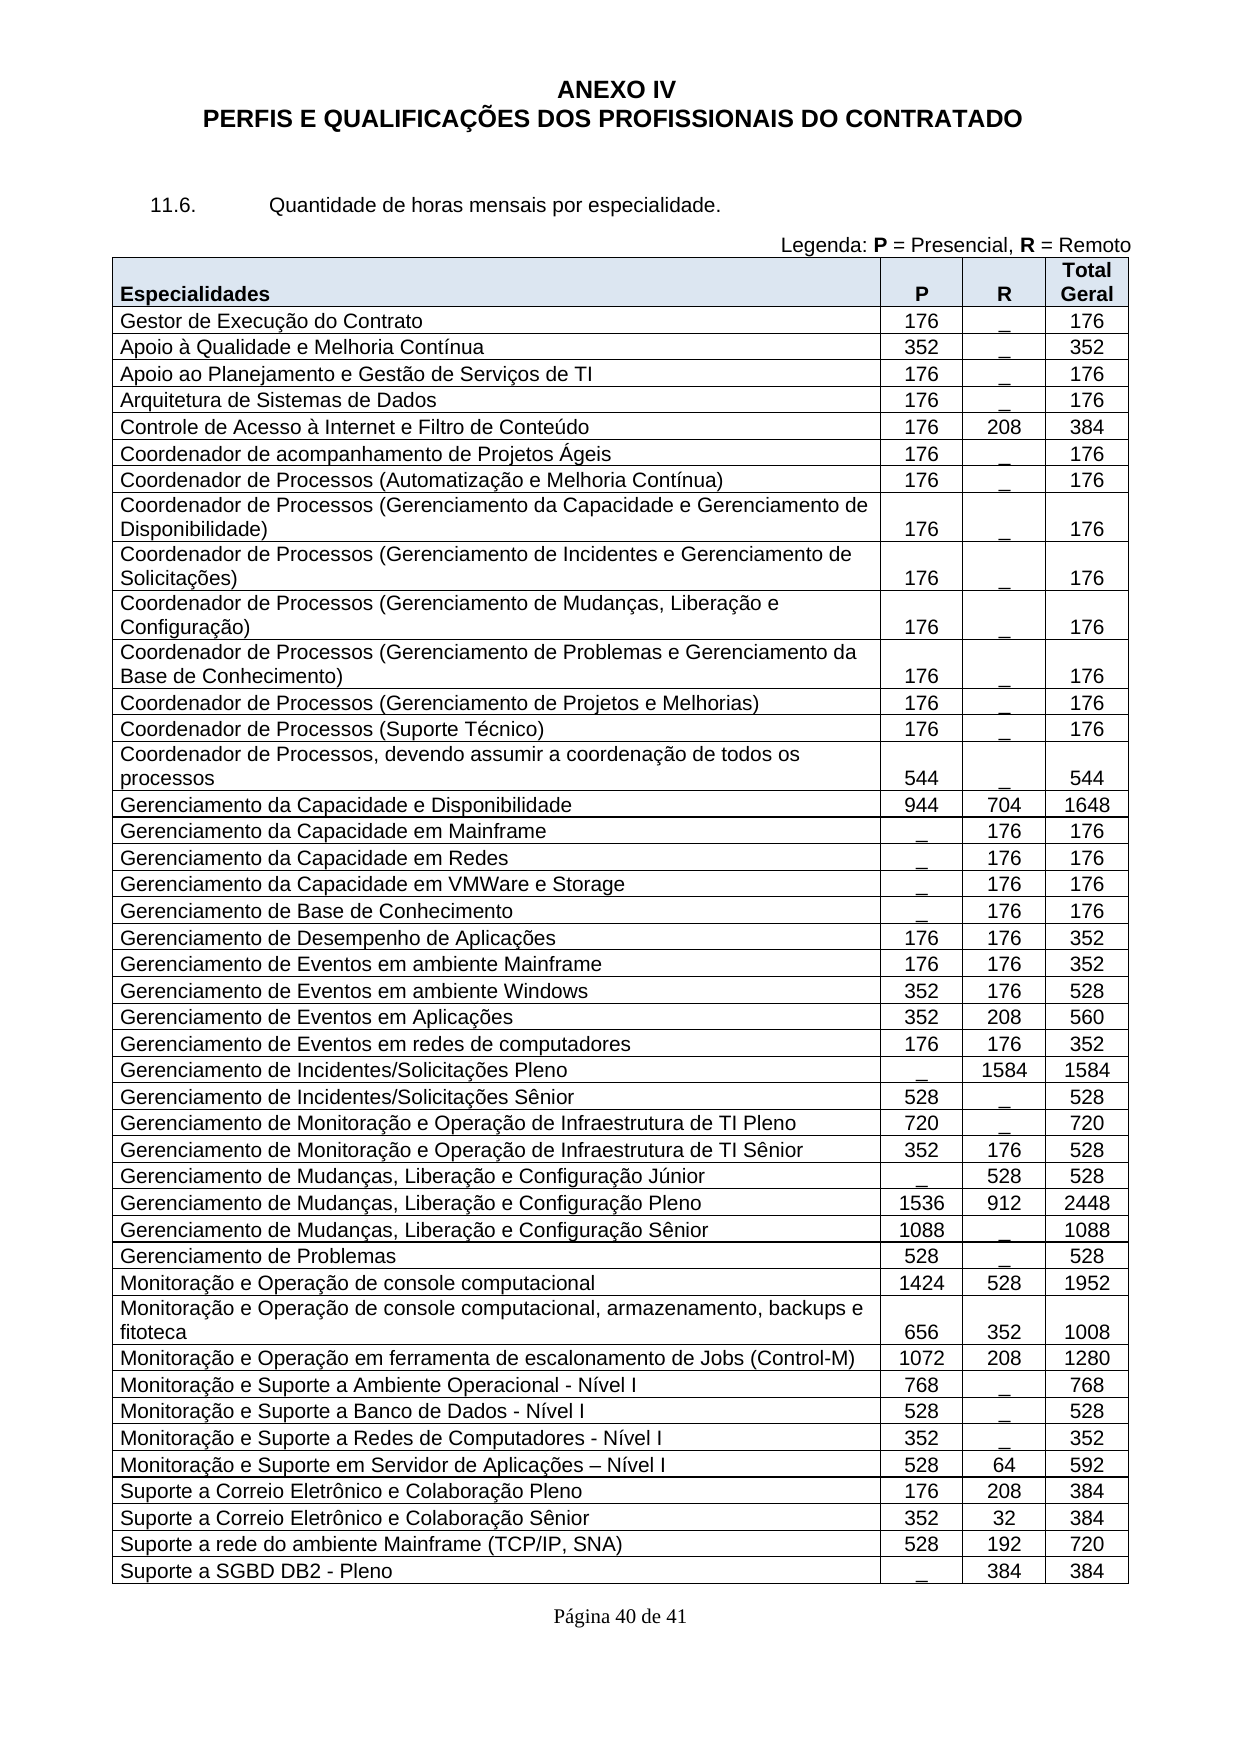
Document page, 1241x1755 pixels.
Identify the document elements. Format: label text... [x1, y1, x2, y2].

table_cell Monitoração e Operação de console computacional [113, 1269, 880, 1294]
table_cell Gerenciamento de Desempenho de Aplicações [113, 924, 880, 949]
table_cell 176 [881, 493, 962, 541]
table_cell 176 [1046, 440, 1128, 465]
table_cell 528 [1046, 1398, 1128, 1423]
table_cell _ [963, 742, 1045, 790]
table_cell 528 [1046, 1163, 1128, 1188]
table_cell Gerenciamento de Problemas [113, 1243, 880, 1268]
table_cell 176 [1046, 466, 1128, 492]
table_cell 528 [881, 1083, 962, 1109]
table_cell 352 [881, 977, 962, 1002]
table_header P [881, 258, 962, 306]
table_cell 352 [881, 1424, 962, 1450]
table_cell _ [963, 1371, 1045, 1397]
table_cell 176 [1046, 715, 1128, 741]
table_cell 944 [881, 791, 962, 816]
table_cell _ [963, 1083, 1045, 1109]
table_cell 208 [963, 413, 1045, 439]
table_cell 544 [1046, 742, 1128, 790]
table_cell 1424 [881, 1269, 962, 1294]
table_cell _ [881, 897, 962, 923]
table_cell _ [881, 1163, 962, 1188]
table_cell 1648 [1046, 791, 1128, 816]
table_cell 384 [1046, 413, 1128, 439]
table_cell Gerenciamento de Incidentes/Solicitações Sênior [113, 1083, 880, 1109]
table_cell _ [963, 466, 1045, 492]
table_cell 384 [1046, 1478, 1128, 1503]
table_cell Coordenador de acompanhamento de Projetos Ágeis [113, 440, 880, 465]
table_cell 768 [881, 1371, 962, 1397]
table_cell Apoio ao Planejamento e Gestão de Serviços de TI [113, 360, 880, 386]
table_cell Gerenciamento de Monitoração e Operação de Infraestrutura de TI Pleno [113, 1110, 880, 1135]
table_cell Monitoração e Operação em ferramenta de escalonamento de Jobs (Control-M) [113, 1345, 880, 1370]
table_cell _ [963, 1243, 1045, 1268]
table_cell _ [881, 871, 962, 896]
table_cell 592 [1046, 1451, 1128, 1476]
table_cell Gerenciamento de Base de Conhecimento [113, 897, 880, 923]
table_cell 768 [1046, 1371, 1128, 1397]
table_cell 528 [1046, 1083, 1128, 1109]
table_cell Gerenciamento da Capacidade e Disponibilidade [113, 791, 880, 816]
table_cell 528 [963, 1163, 1045, 1188]
table_cell 1584 [1046, 1057, 1128, 1082]
table_cell 528 [881, 1531, 962, 1556]
table_cell 1072 [881, 1345, 962, 1370]
table_cell Gerenciamento de Mudanças, Liberação e Configuração Pleno [113, 1189, 880, 1215]
table_cell 656 [881, 1296, 962, 1343]
table_cell 352 [881, 1004, 962, 1029]
text Legenda: P = Presencial, R = Remoto [112, 233, 1131, 257]
table_cell 176 [881, 591, 962, 639]
table_cell 1280 [1046, 1345, 1128, 1370]
table_cell 1008 [1046, 1296, 1128, 1343]
table_cell Monitoração e Suporte a Ambiente Operacional - Nível I [113, 1371, 880, 1397]
table_cell 352 [1046, 950, 1128, 976]
table_cell 176 [881, 1030, 962, 1056]
table_cell 352 [963, 1296, 1045, 1343]
table_cell Gerenciamento de Eventos em ambiente Mainframe [113, 950, 880, 976]
table_cell 176 [1046, 387, 1128, 412]
table_cell 528 [1046, 977, 1128, 1002]
table_cell _ [963, 1424, 1045, 1450]
table_cell _ [963, 493, 1045, 541]
table_cell 704 [963, 791, 1045, 816]
table_cell 192 [963, 1531, 1045, 1556]
table_cell 352 [881, 1504, 962, 1529]
table_cell 32 [963, 1504, 1045, 1529]
table_cell Coordenador de Processos (Automatização e Melhoria Contínua) [113, 466, 880, 492]
table_cell 176 [963, 897, 1045, 923]
table_cell 528 [881, 1243, 962, 1268]
table_cell 208 [963, 1004, 1045, 1029]
table_cell _ [881, 818, 962, 843]
table_cell 176 [1046, 591, 1128, 639]
table_cell 176 [881, 440, 962, 465]
table_cell 176 [963, 818, 1045, 843]
table_cell 176 [881, 924, 962, 949]
table_cell 352 [1046, 1424, 1128, 1450]
table_cell 64 [963, 1451, 1045, 1476]
table_cell Suporte a rede do ambiente Mainframe (TCP/IP, SNA) [113, 1531, 880, 1556]
table_cell Gerenciamento de Eventos em Aplicações [113, 1004, 880, 1029]
table_cell Coordenador de Processos (Suporte Técnico) [113, 715, 880, 741]
table_cell _ [963, 360, 1045, 386]
table_cell _ [963, 334, 1045, 359]
table_cell _ [881, 844, 962, 869]
table_cell 352 [1046, 1030, 1128, 1056]
table_cell Coordenador de Processos (Gerenciamento de Mudanças, Liberação e Configuração) [113, 591, 880, 639]
table_cell Suporte a Correio Eletrônico e Colaboração Pleno [113, 1478, 880, 1503]
table_cell 176 [1046, 818, 1128, 843]
table_cell 176 [1046, 307, 1128, 333]
table_cell 384 [1046, 1557, 1128, 1583]
table_cell 208 [963, 1478, 1045, 1503]
table_cell _ [963, 440, 1045, 465]
table_cell 352 [881, 334, 962, 359]
table_cell _ [963, 1110, 1045, 1135]
table_cell 528 [881, 1398, 962, 1423]
table_cell Monitoração e Suporte a Banco de Dados - Nível I [113, 1398, 880, 1423]
table_cell _ [881, 1057, 962, 1082]
table_cell 176 [881, 1478, 962, 1503]
table_cell 176 [963, 950, 1045, 976]
table_cell _ [963, 689, 1045, 714]
table_header R [963, 258, 1045, 306]
table_cell _ [963, 307, 1045, 333]
table_cell 176 [1046, 360, 1128, 386]
table_cell Gerenciamento da Capacidade em VMWare e Storage [113, 871, 880, 896]
table_header Total Geral [1046, 258, 1128, 306]
table_cell 176 [881, 307, 962, 333]
table_cell _ [963, 640, 1045, 688]
table_cell 2448 [1046, 1189, 1128, 1215]
table_cell 384 [963, 1557, 1045, 1583]
table_cell Apoio à Qualidade e Melhoria Contínua [113, 334, 880, 359]
table_cell 176 [881, 689, 962, 714]
table_cell Coordenador de Processos (Gerenciamento de Projetos e Melhorias) [113, 689, 880, 714]
table_cell Gerenciamento de Mudanças, Liberação e Configuração Sênior [113, 1216, 880, 1241]
table_cell 176 [1046, 640, 1128, 688]
table_cell 1536 [881, 1189, 962, 1215]
table_cell 528 [1046, 1136, 1128, 1162]
table_cell Suporte a SGBD DB2 - Pleno [113, 1557, 880, 1583]
table_cell 1952 [1046, 1269, 1128, 1294]
table_cell 176 [963, 924, 1045, 949]
table_cell 528 [963, 1269, 1045, 1294]
list Quantidade de horas mensais por especialidade. [150, 193, 1128, 217]
table_cell 176 [881, 387, 962, 412]
table_cell 384 [1046, 1504, 1128, 1529]
table_cell 176 [881, 466, 962, 492]
table_cell 176 [881, 413, 962, 439]
table_cell _ [963, 387, 1045, 412]
table_cell 528 [881, 1451, 962, 1476]
table_cell Coordenador de Processos (Gerenciamento da Capacidade e Gerenciamento de Disponibilidade) [113, 493, 880, 541]
table_cell 176 [963, 1136, 1045, 1162]
table_cell Gerenciamento de Eventos em redes de computadores [113, 1030, 880, 1056]
table_cell 208 [963, 1345, 1045, 1370]
table_cell 1088 [881, 1216, 962, 1241]
table_cell Gerenciamento da Capacidade em Redes [113, 844, 880, 869]
table_cell 720 [881, 1110, 962, 1135]
table_cell _ [963, 1216, 1045, 1241]
table_cell 1584 [963, 1057, 1045, 1082]
table_cell _ [881, 1557, 962, 1583]
table_cell 176 [963, 871, 1045, 896]
table_cell 176 [881, 715, 962, 741]
table_cell Gestor de Execução do Contrato [113, 307, 880, 333]
table_cell 176 [881, 950, 962, 976]
table_cell Coordenador de Processos (Gerenciamento de Incidentes e Gerenciamento de Solicitações) [113, 542, 880, 590]
table_cell 1088 [1046, 1216, 1128, 1241]
table_cell 176 [881, 640, 962, 688]
table_cell 176 [1046, 493, 1128, 541]
table_cell 176 [1046, 871, 1128, 896]
table_cell Gerenciamento da Capacidade em Mainframe [113, 818, 880, 843]
table_cell 176 [1046, 689, 1128, 714]
table_cell Gerenciamento de Eventos em ambiente Windows [113, 977, 880, 1002]
table_cell 720 [1046, 1110, 1128, 1135]
table_cell Arquitetura de Sistemas de Dados [113, 387, 880, 412]
table_cell 176 [1046, 844, 1128, 869]
table_cell 912 [963, 1189, 1045, 1215]
table_cell _ [963, 1398, 1045, 1423]
table_header Especialidades [113, 258, 880, 306]
table_cell Monitoração e Suporte em Servidor de Aplicações – Nível I [113, 1451, 880, 1476]
table_cell 176 [1046, 897, 1128, 923]
table_cell Monitoração e Suporte a Redes de Computadores - Nível I [113, 1424, 880, 1450]
table_cell _ [963, 591, 1045, 639]
table_cell 176 [881, 542, 962, 590]
table_cell _ [963, 542, 1045, 590]
table_cell Gerenciamento de Incidentes/Solicitações Pleno [113, 1057, 880, 1082]
table_cell 176 [963, 844, 1045, 869]
table_cell 528 [1046, 1243, 1128, 1268]
table_cell Gerenciamento de Monitoração e Operação de Infraestrutura de TI Sênior [113, 1136, 880, 1162]
table_cell 176 [881, 360, 962, 386]
table_cell 560 [1046, 1004, 1128, 1029]
table_cell 352 [1046, 924, 1128, 949]
table_cell 720 [1046, 1531, 1128, 1556]
table_cell Coordenador de Processos (Gerenciamento de Problemas e Gerenciamento da Base de Conhecimento) [113, 640, 880, 688]
table_cell Gerenciamento de Mudanças, Liberação e Configuração Júnior [113, 1163, 880, 1188]
table_cell Suporte a Correio Eletrônico e Colaboração Sênior [113, 1504, 880, 1529]
table_cell 352 [881, 1136, 962, 1162]
table_cell 176 [963, 1030, 1045, 1056]
table_cell _ [963, 715, 1045, 741]
table_cell 352 [1046, 334, 1128, 359]
table_cell 176 [963, 977, 1045, 1002]
table_cell 544 [881, 742, 962, 790]
table_cell Controle de Acesso à Internet e Filtro de Conteúdo [113, 413, 880, 439]
table_cell 176 [1046, 542, 1128, 590]
table_cell Coordenador de Processos, devendo assumir a coordenação de todos os processos [113, 742, 880, 790]
table_cell Monitoração e Operação de console computacional, armazenamento, backups e fitoteca [113, 1296, 880, 1343]
